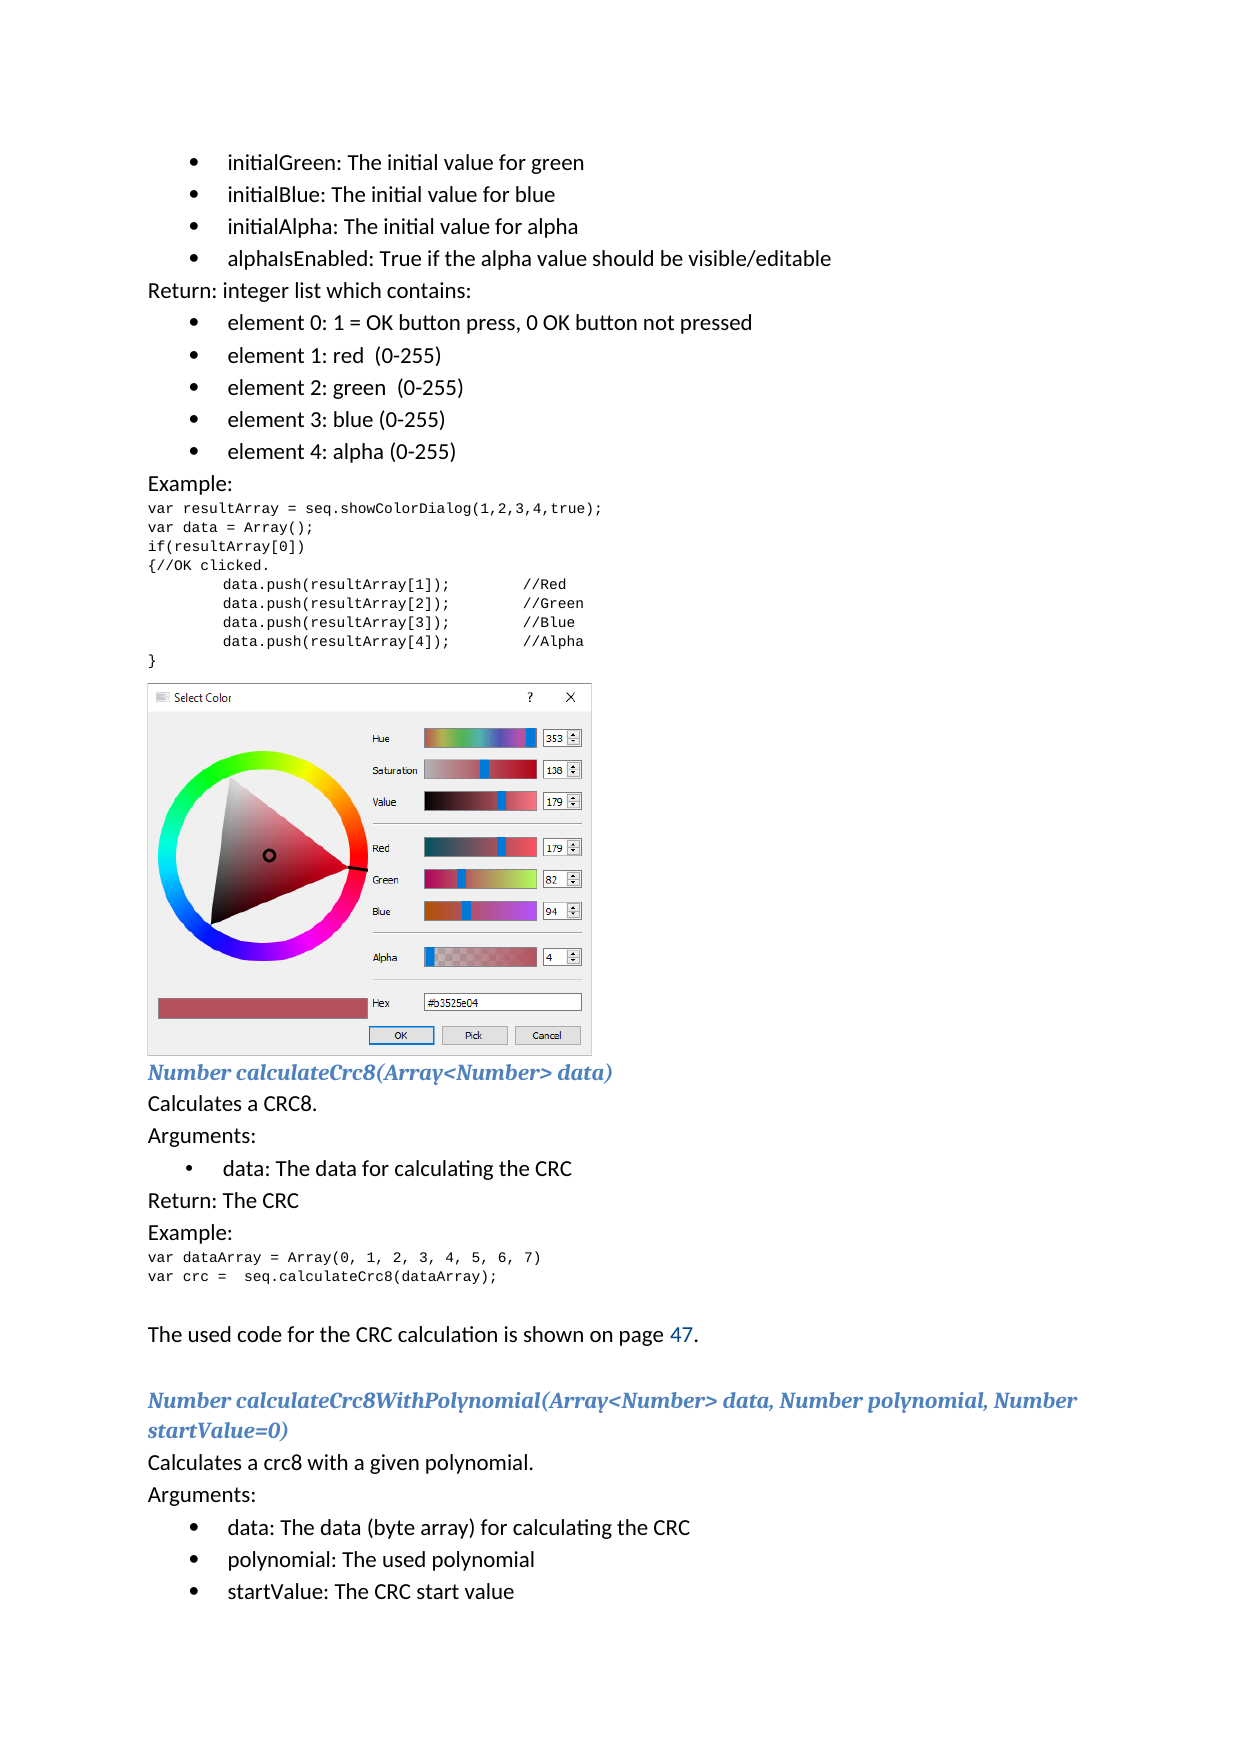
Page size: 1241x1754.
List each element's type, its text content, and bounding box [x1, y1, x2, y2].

text The used code for the CRC calculation is shown on page 47. [148, 1321, 1093, 1348]
list element 0: 1 = OK button press, 0 OK button not pressed [190, 308, 1093, 337]
list initialAlpha: The initial value for alpha [190, 212, 1093, 240]
list Return: The CRC [148, 1186, 1093, 1214]
text } [148, 653, 1093, 670]
text {//OK clicked. [148, 558, 1093, 575]
text data.push(resultArray[1]); //Red [148, 577, 1093, 594]
text var data = Array(); [148, 521, 1093, 537]
picture [147, 683, 592, 1056]
list element 1: red (0-255) [190, 341, 1093, 369]
list alphaIsEnabled: True if the alpha value should be visible/editable [190, 244, 1093, 272]
text var crc = seq.calculateCrc8(dataArray); [148, 1269, 1093, 1286]
list Example: [148, 1218, 1093, 1246]
text data.push(resultArray[4]); //Alpha [148, 634, 1093, 651]
text data.push(resultArray[2]); //Green [148, 596, 1093, 613]
list element 4: alpha (0-255) [190, 437, 1093, 465]
text var dataArray = Array(0, 1, 2, 3, 4, 5, 6, 7) [148, 1250, 1093, 1267]
list initialBlue: The initial value for blue [190, 180, 1093, 208]
text var resultArray = seq.showColorDialog(1,2,3,4,true); [148, 502, 1093, 518]
list Arguments: [148, 1122, 1093, 1150]
text Example: [148, 469, 1093, 497]
subtitle Number calculateCrc8(Array<Number> data) [148, 1056, 1093, 1086]
list element 3: blue (0-255) [190, 405, 1093, 433]
list Calculates a CRC8. [148, 1089, 1093, 1117]
list data: The data for calculating the CRC [185, 1154, 1093, 1182]
list startValue: The CRC start value [190, 1577, 1093, 1605]
text Arguments: [148, 1480, 1093, 1508]
list element 2: green (0-255) [190, 373, 1093, 401]
list initialGreen: The initial value for green [190, 148, 1093, 176]
text data.push(resultArray[3]); //Blue [148, 615, 1093, 632]
text if(resultArray[0]) [148, 539, 1093, 556]
list data: The data (byte array) for calculating the CRC [190, 1513, 1093, 1541]
list Return: integer list which contains: [148, 276, 1093, 304]
text Calculates a crc8 with a given polynomial. [148, 1448, 1093, 1476]
list polynomial: The used polynomial [190, 1545, 1093, 1573]
subtitle Number calculateCrc8WithPolynomial(Array<Number> data, Number polynomial, Number startValue=0) [148, 1388, 1093, 1444]
